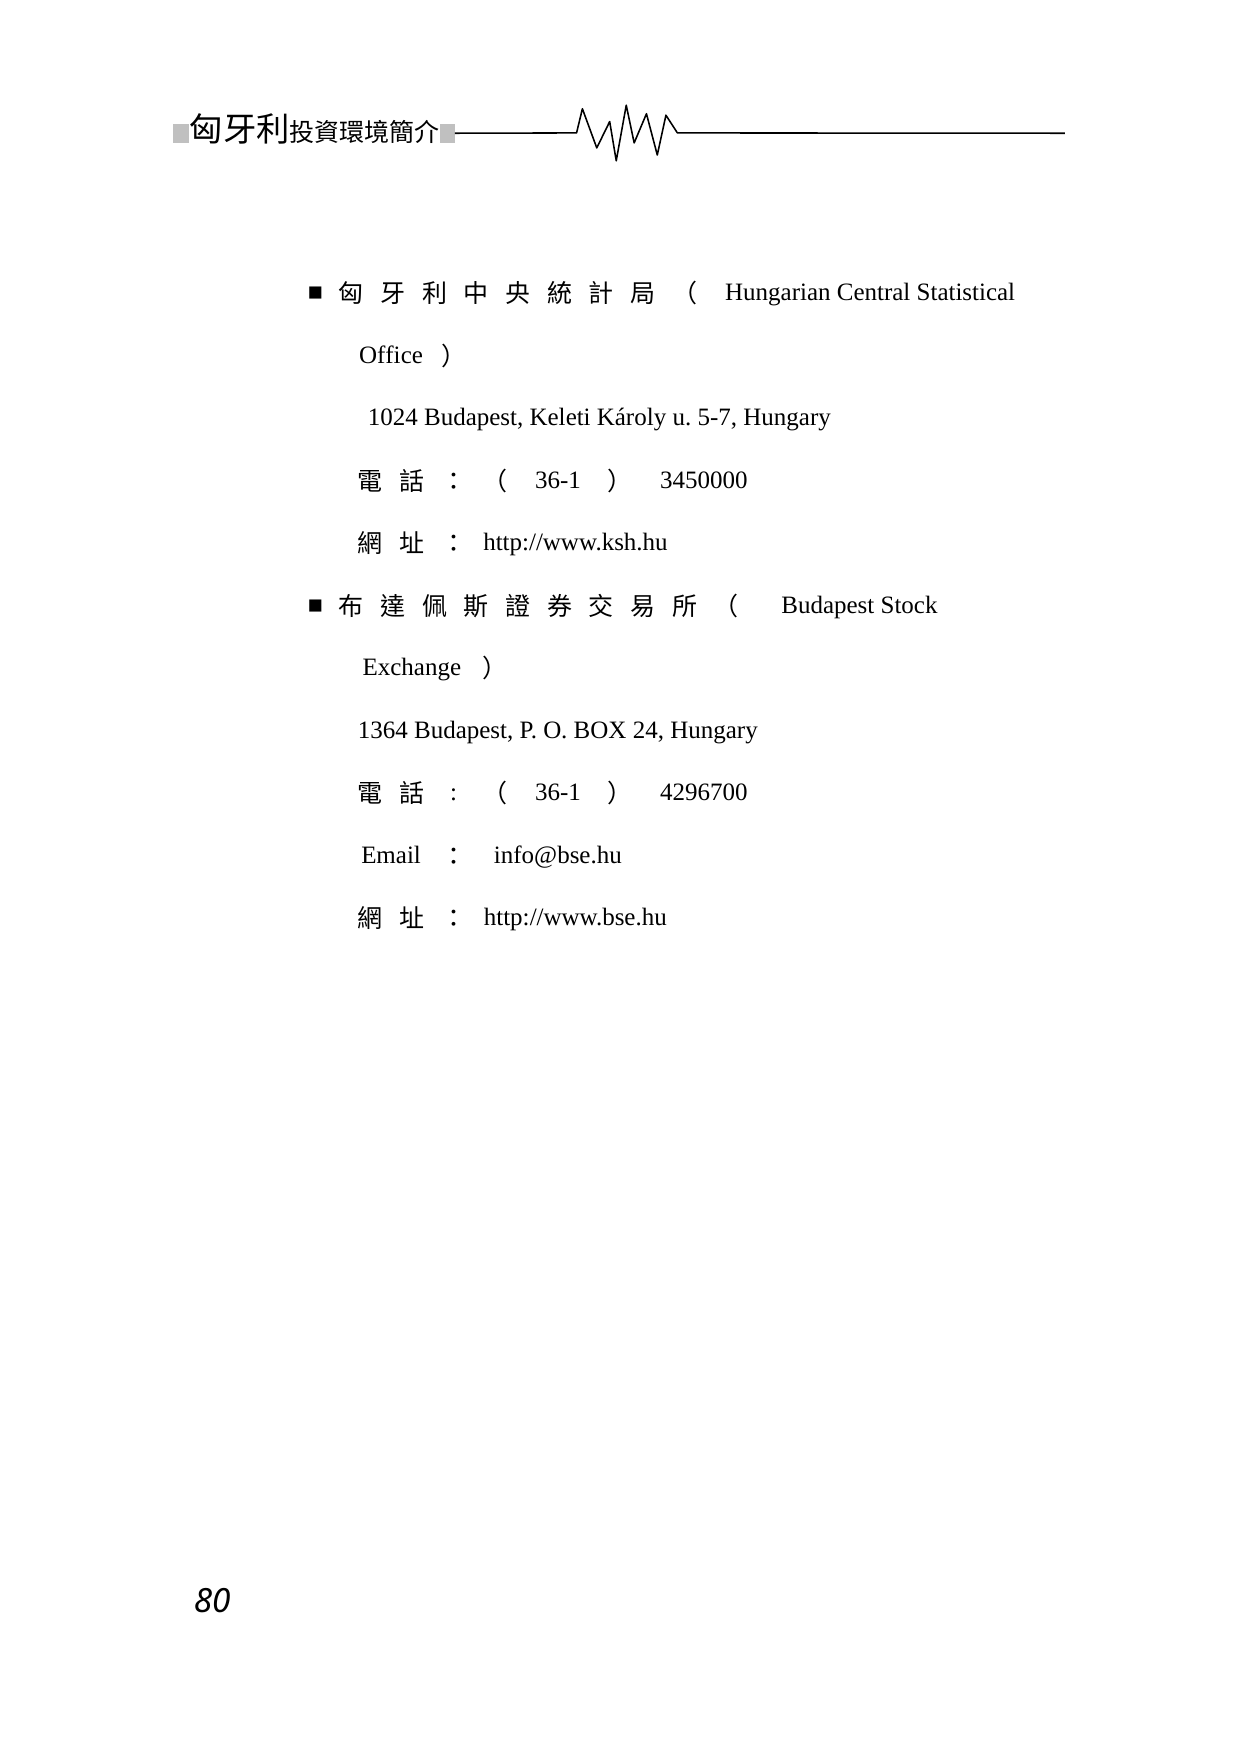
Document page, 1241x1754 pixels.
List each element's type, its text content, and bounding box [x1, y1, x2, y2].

text 1364 Budapest, P. O. BOX 24, Hungary [330, 688, 1058, 750]
text ■ 匈牙利中央統計局（Hungarian Central Statistical Office） [281, 250, 1058, 375]
text 網址：http://www.ksh.hu [330, 500, 1058, 563]
text 電話：（36-1）3450000 [330, 438, 1058, 500]
text 電話:（36-1）4296700 [330, 750, 1058, 813]
text Email：info@bse.hu [330, 813, 1058, 875]
text 1024 Budapest, Keleti Károly u. 5-7, Hungary [330, 375, 1058, 438]
text ■ 布達佩斯證券交易所（Budapest Stock Exchange） [281, 563, 1058, 688]
text 網址：http://www.bse.hu [330, 875, 1058, 938]
